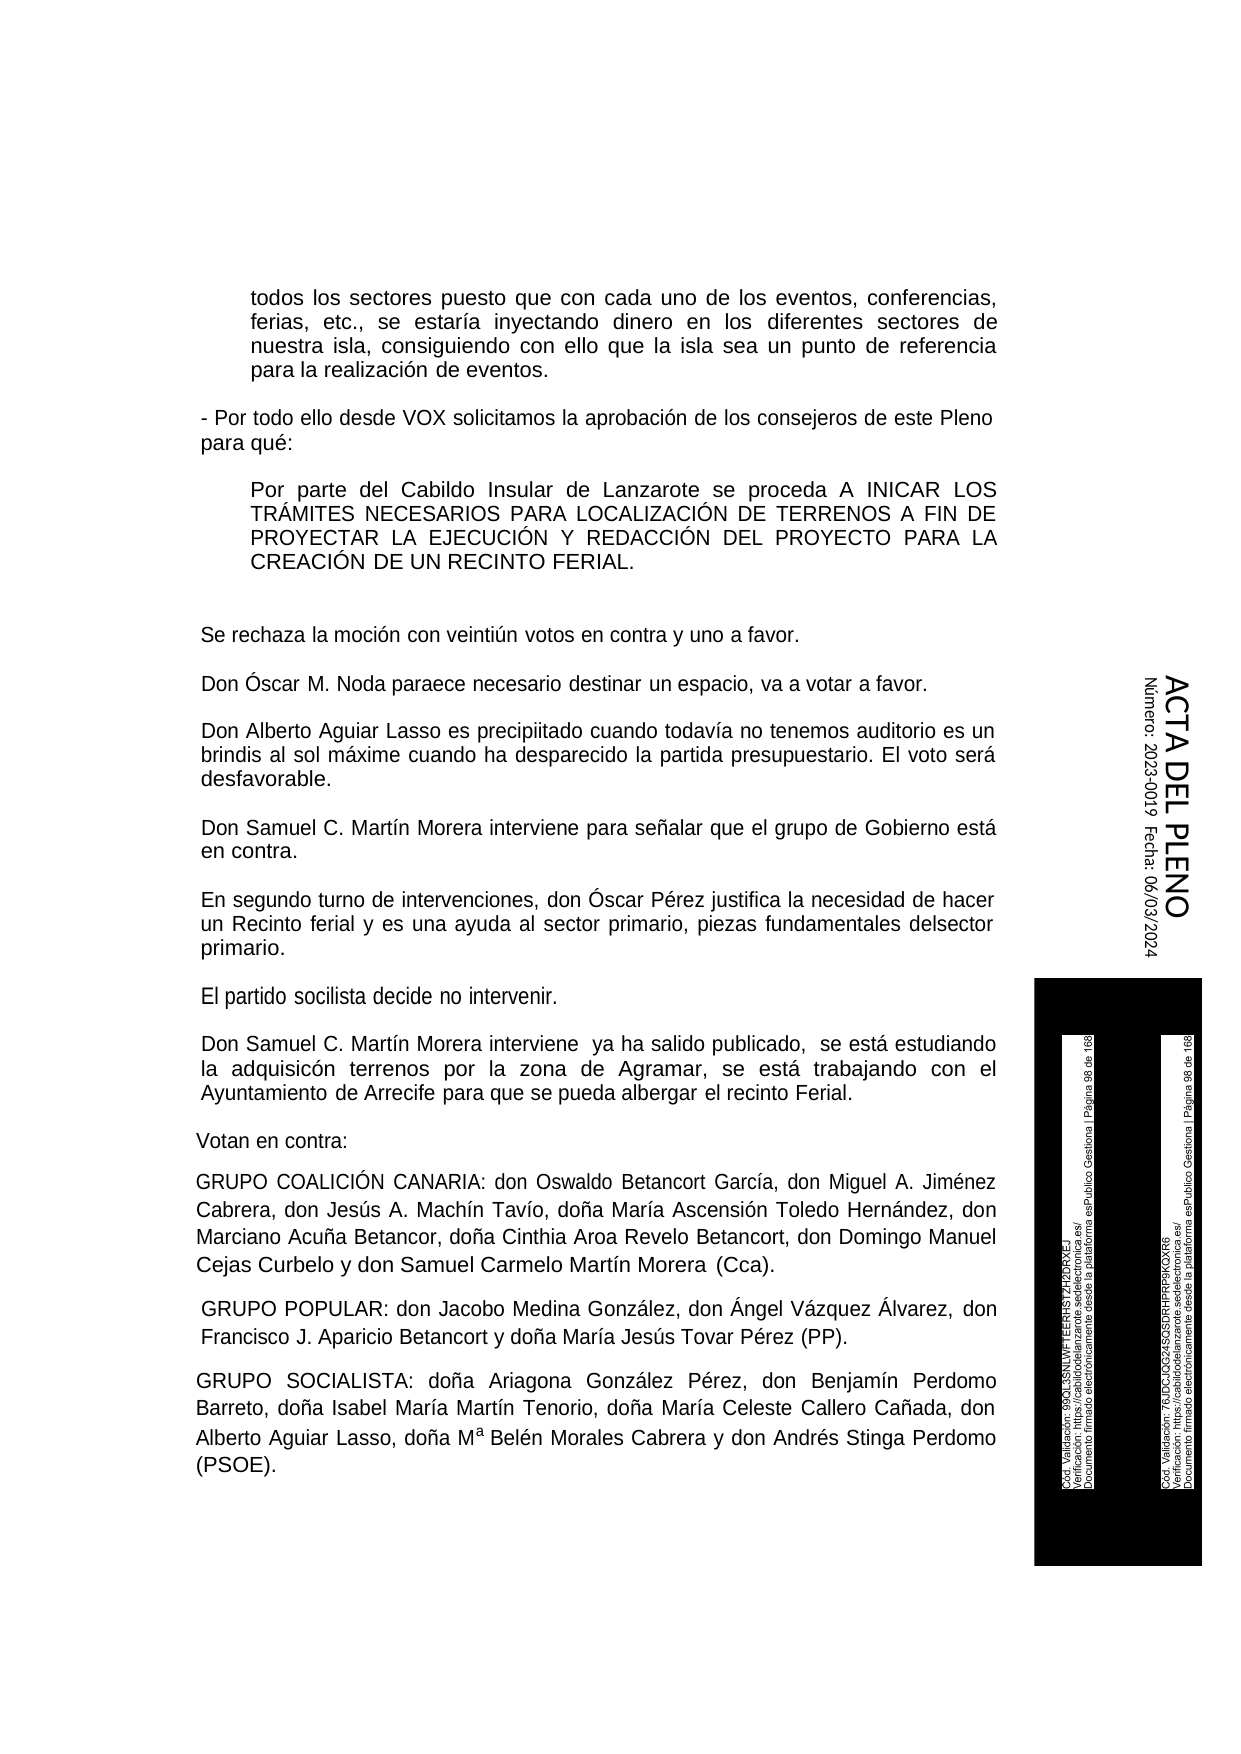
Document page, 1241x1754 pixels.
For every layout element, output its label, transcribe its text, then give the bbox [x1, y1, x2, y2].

picture [1161, 1035, 1194, 1128]
text GRUPO POPULAR: don Jacobo Medina González, don Ángel Vázquez Álvarez, don Francisco J. Aparicio Betancort y doña María Jesús Tovar Pérez (PP). [201, 1296, 997, 1349]
text Don Samuel C. Martín Morera interviene ya ha salido publicado, se está estudiando la adquisicón terrenos por la zona de Agramar, se está trabajando con el Ayuntamiento de Arrecife para que se pueda albergar el recinto Ferial. [201, 1033, 997, 1104]
text ACTA DEL PLENO [1161, 675, 1196, 965]
text Se rechaza la moción con veintiún votos en contra y uno a favor. [200, 622, 1205, 647]
text todos los sectores puesto que con cada uno de los eventos, conferencias, ferias, etc., se estaría inyectando dinero en los diferentes sectores de nuestra isla, consiguiendo con ello que la isla sea un punto de referencia para la realización de eventos. [250, 286, 998, 382]
text Número: 2023-0019 Fecha: 06/03/2024 [1142, 677, 1161, 965]
text Don Samuel C. Martín Morera interviene para señalar que el grupo de Gobierno está en contra. [201, 816, 998, 864]
text El partido socilista decide no intervenir. [201, 982, 1205, 1009]
picture [1062, 1035, 1094, 1128]
text Votan en contra: [196, 1128, 1205, 1153]
text - Por todo ello desde VOX solicitamos la aprobación de los consejeros de este Pleno para qué: [200, 407, 995, 454]
text Don Alberto Aguiar Lasso es precipiitado cuando todavía no tenemos auditorio es un brindis al sol máxime cuando ha desparecido la partida presupuestario. El voto será desfavorable. [201, 719, 997, 791]
text GRUPO COALICIÓN CANARIA: don Oswaldo Betancort García, don Miguel A. Jiménez Cabrera, don Jesús A. Machín Tavío, doña María Ascensión Toledo Hernández, don Marciano Acuña Betancor, doña Cinthia Aroa Revelo Betancort, don Domingo Manuel Cejas Curbelo y don Samuel Carmelo Martín Morera (Cca). [196, 1169, 998, 1277]
text Don Óscar M. Noda paraece necesario destinar un espacio, va a votar a favor. [201, 670, 1205, 696]
picture [1062, 1153, 1094, 1489]
text En segundo turno de intervenciones, don Óscar Pérez justifica la necesidad de hacer un Recinto ferial y es una ayuda al sector primario, piezas fundamentales delsector primario. [200, 888, 995, 960]
picture [1161, 1153, 1194, 1489]
text GRUPO SOCIALISTA: doña Ariagona González Pérez, don Benjamín Perdomo Barreto, doña Isabel María Martín Tenorio, doña María Celeste Callero Cañada, don Alberto Aguiar Lasso, doña Ma Belén Morales Cabrera y don Andrés Stinga Perdomo (PSOE). [196, 1367, 997, 1477]
text Por parte del Cabildo Insular de Lanzarote se proceda A INICAR LOS TRÁMITES NECESARIOS PARA LOCALIZACIÓN DE TERRENOS A FIN DE PROYECTAR LA EJECUCIÓN Y REDACCIÓN DEL PROYECTO PARA LA CREACIÓN DE UN RECINTO FERIAL. [250, 478, 997, 574]
